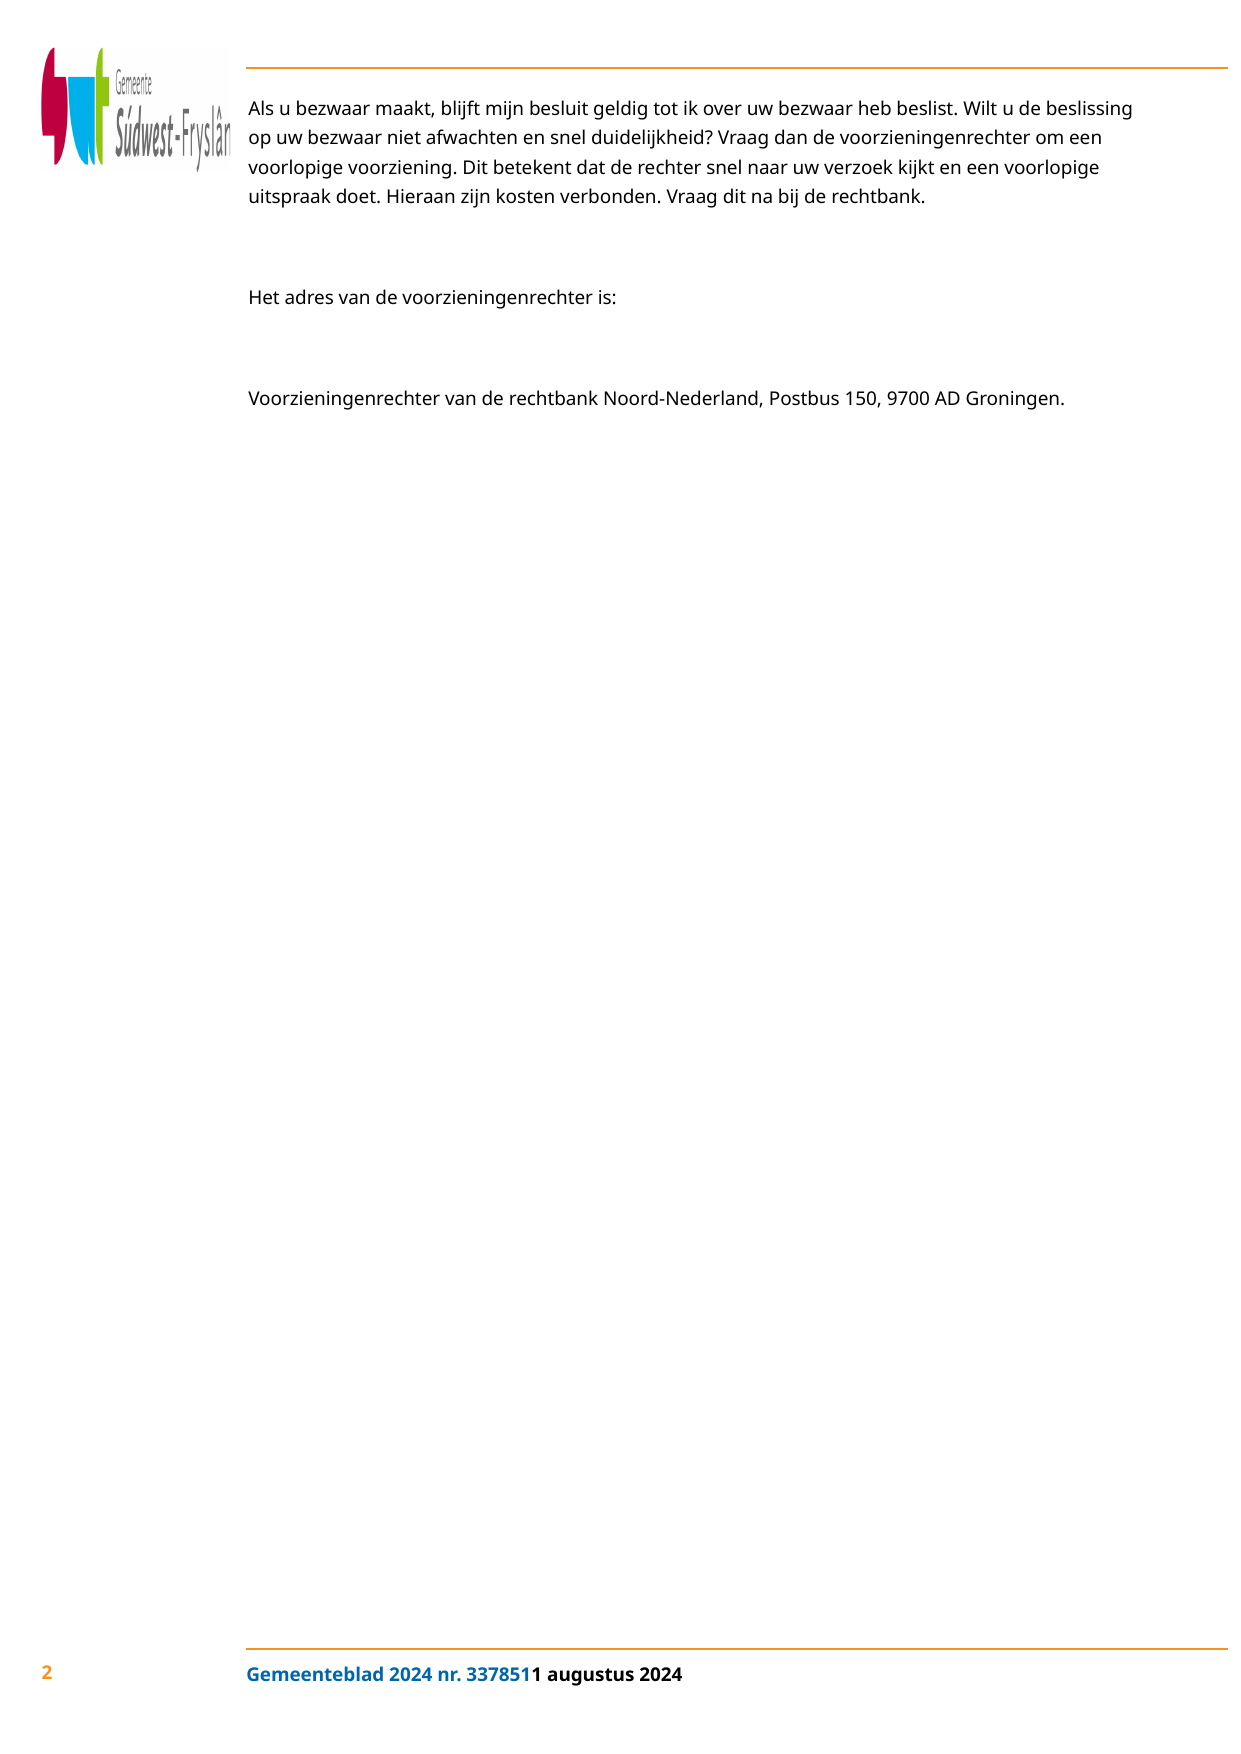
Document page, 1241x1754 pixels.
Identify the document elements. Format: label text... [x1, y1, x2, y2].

text Voorzieningenrechter van de rechtbank Noord-Nederland, Postbus 150, 9700 AD Groningen. [248, 385, 1152, 411]
text Het adres van de voorzieningenrechter is: [248, 284, 1152, 310]
text Als u bezwaar maakt, blijft mijn besluit geldig tot ik over uw bezwaar heb beslist. Wilt u de beslissing op uw bezwaar niet afwachten en snel duidelijkheid? Vraag dan de voorzieningenrechter om een voorlopige voorziening. Dit betekent dat de rechter snel naar uw verzoek kijkt en een voorlopige uitspraak doet. Hieraan zijn kosten verbonden. Vraag dit na bij de rechtbank. [248, 95, 1152, 209]
picture [41, 47, 231, 172]
